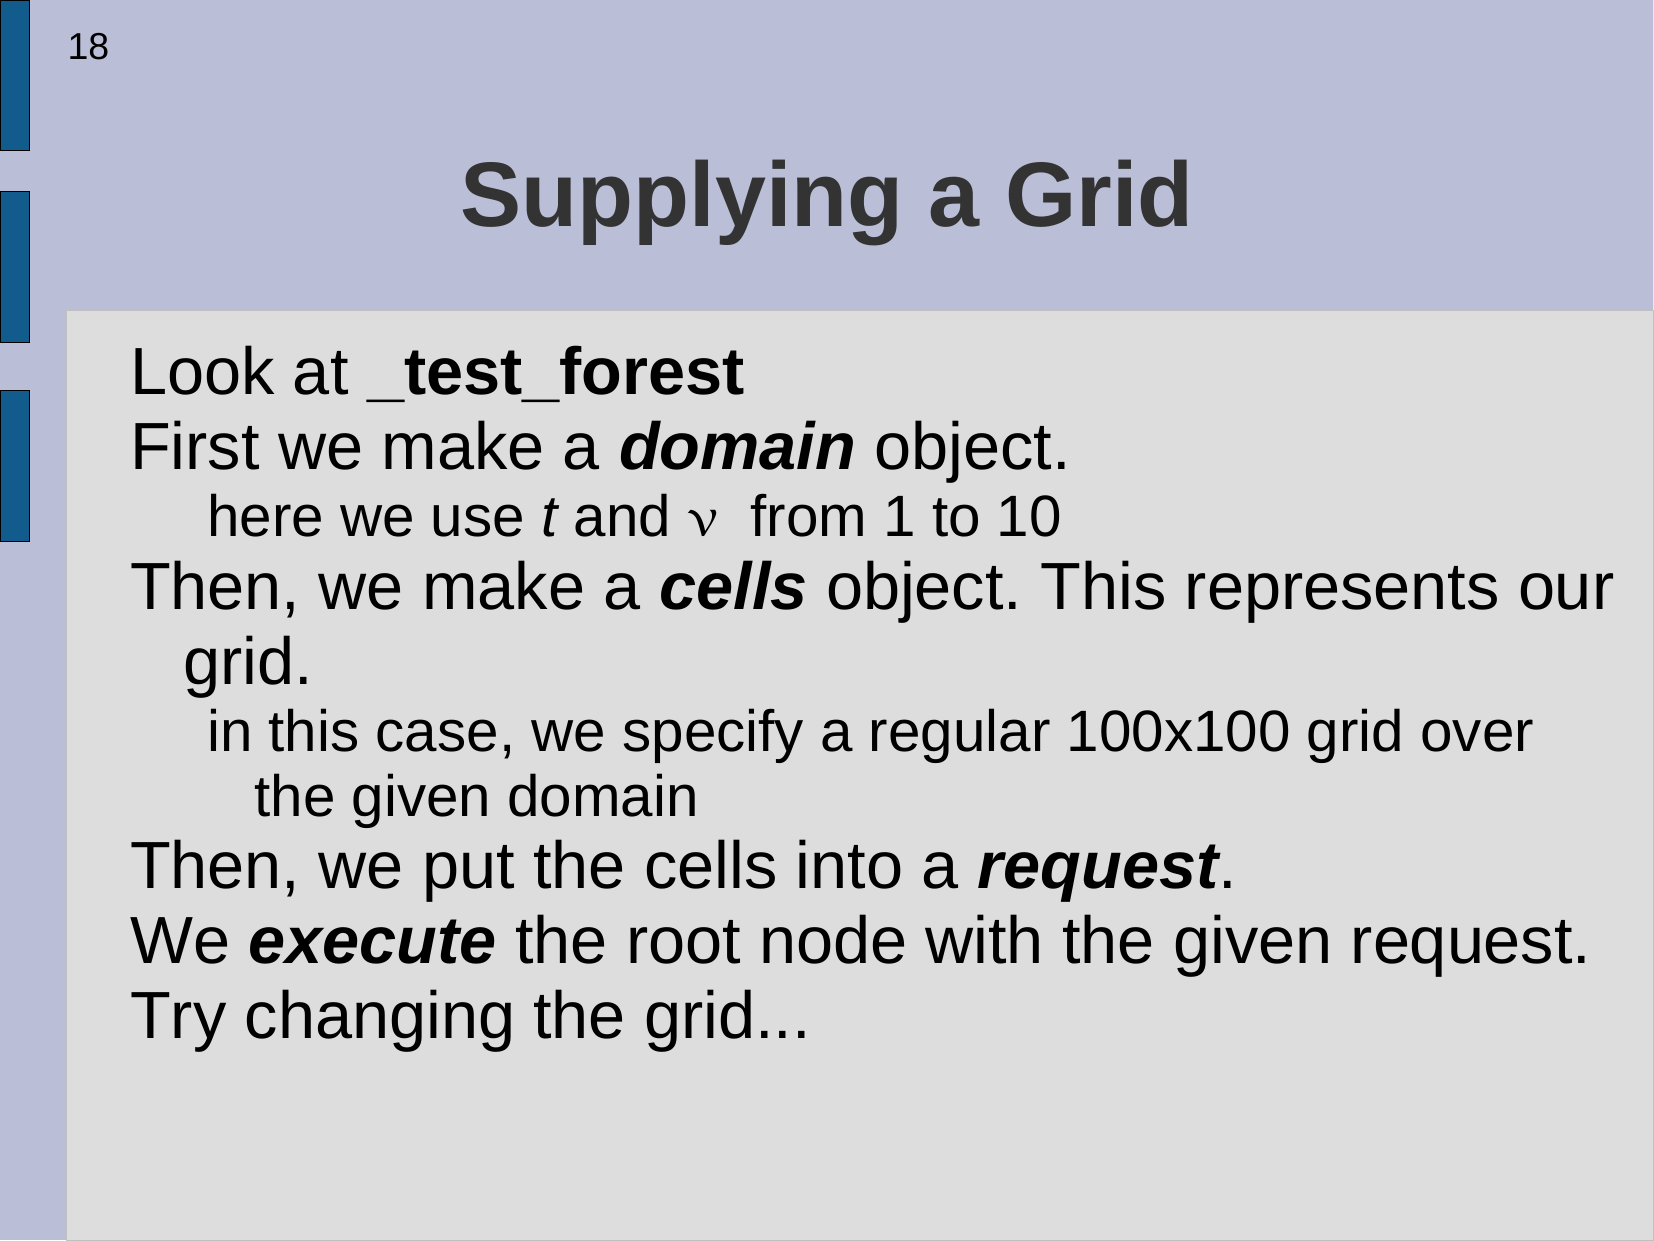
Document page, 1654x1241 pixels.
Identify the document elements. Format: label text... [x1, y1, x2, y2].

text_box 5 [52, 18, 288, 92]
title Supplying a Grid [121, 91, 1534, 299]
list Look at _test_forest First we make a domain object. here we use t and  from 1 to 10 Then, we make a cells object. This represents our grid. in this case, we specify a regular 100x100 grid over the given domain Then, we put the cells into a request. We execute the root node with the given request. Try changing the grid... [112, 334, 1622, 1165]
